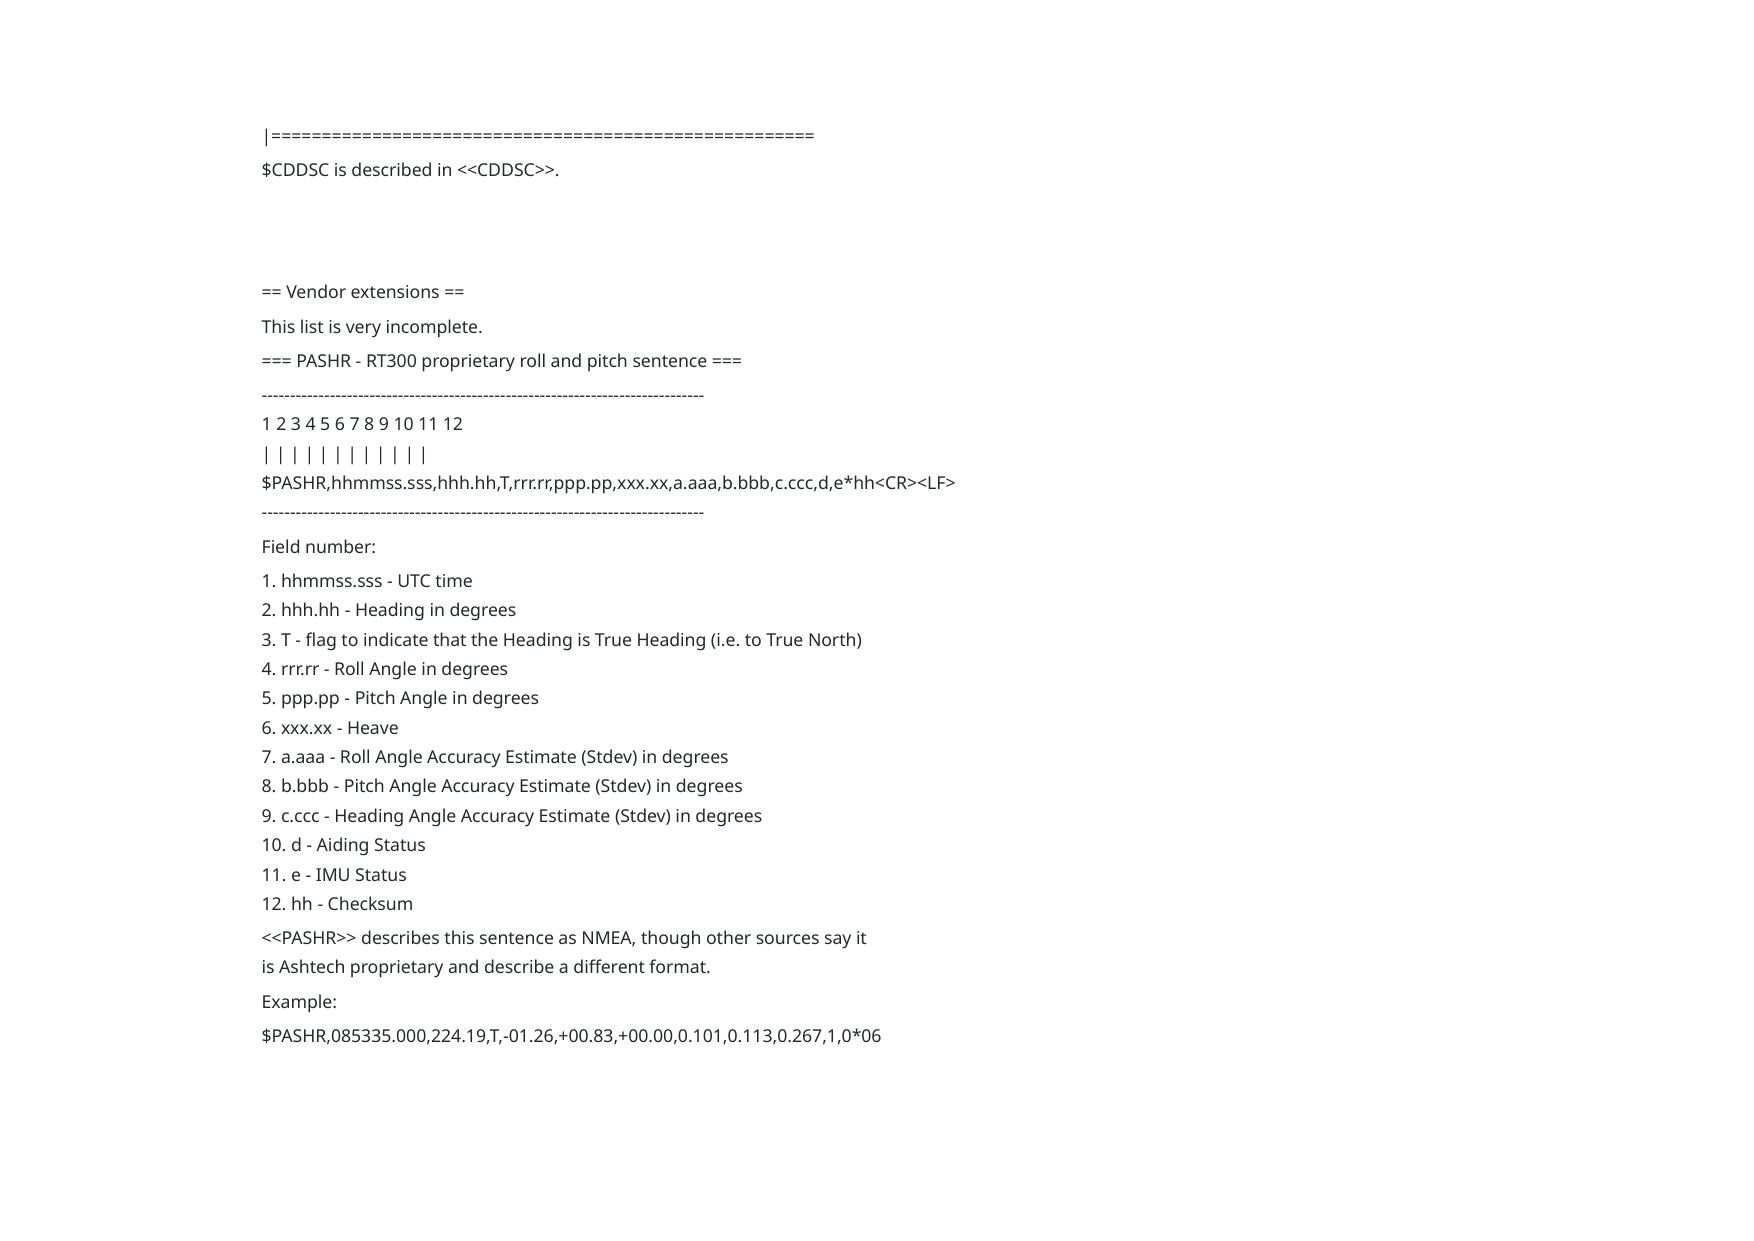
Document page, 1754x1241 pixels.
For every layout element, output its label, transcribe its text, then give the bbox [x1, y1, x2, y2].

table_cell [261, 1047, 1636, 1052]
table_cell 5. ppp.pp - Pitch Angle in degrees [261, 680, 1636, 710]
table_cell [118, 309, 261, 338]
table_cell [261, 148, 1636, 152]
table_cell | | | | | | | | | | | | [261, 436, 1636, 465]
table_cell <<PASHR>> describes this sentence as NMEA, though other sources say it [261, 920, 1636, 949]
table_cell $PASHR,085335.000,224.19,T,-01.26,+00.83,+00.00,0.101,0.113,0.267,1,0*06 [261, 1018, 1636, 1047]
table_cell is Ashtech proprietary and describe a different format. [261, 950, 1636, 979]
table_cell [118, 152, 261, 182]
table_cell 1 2 3 4 5 6 7 8 9 10 11 12 [261, 406, 1636, 436]
table_cell [118, 769, 261, 798]
table_cell [118, 710, 261, 739]
table_cell ------------------------------------------------------------------------------ [261, 377, 1636, 406]
table_cell [118, 1052, 261, 1111]
table_cell [118, 118, 261, 147]
table_cell [118, 372, 261, 377]
table_cell [261, 182, 1636, 186]
table_cell [118, 182, 261, 186]
table_cell [118, 148, 261, 152]
table_cell [261, 338, 1636, 343]
table_cell [118, 436, 261, 465]
table_cell ------------------------------------------------------------------------------ [261, 495, 1636, 524]
table_cell This list is very incomplete. [261, 309, 1636, 338]
table_cell [118, 739, 261, 768]
table_cell [118, 563, 261, 592]
table_cell 2. hhh.hh - Heading in degrees [261, 592, 1636, 622]
table_cell [261, 372, 1636, 377]
table_cell [118, 1013, 261, 1018]
table_cell Field number: [261, 529, 1636, 558]
table_cell [261, 524, 1636, 529]
table_cell [118, 338, 261, 343]
table_cell 11. e - IMU Status [261, 857, 1636, 886]
table_cell 8. b.bbb - Pitch Angle Accuracy Estimate (Stdev) in degrees [261, 769, 1636, 798]
table_cell [118, 680, 261, 710]
table_cell [118, 529, 261, 558]
table_cell [118, 827, 261, 857]
table_cell [118, 915, 261, 920]
table_cell [118, 465, 261, 494]
table_cell [118, 920, 261, 949]
table_cell [261, 915, 1636, 920]
table_cell === PASHR - RT300 proprietary roll and pitch sentence === [261, 343, 1636, 372]
table_cell [118, 406, 261, 436]
table_cell [118, 592, 261, 622]
table_cell [118, 495, 261, 524]
table_cell [118, 1018, 261, 1047]
table_cell [118, 979, 261, 984]
table_cell 1. hhmmss.sss - UTC time [261, 563, 1636, 592]
table_cell [118, 886, 261, 915]
table_cell 12. hh - Checksum [261, 886, 1636, 915]
table_cell 6. xxx.xx - Heave [261, 710, 1636, 739]
table_cell [118, 984, 261, 1013]
table_cell [261, 558, 1636, 563]
table_cell Example: [261, 984, 1636, 1013]
table_cell |====================================================== [261, 118, 1636, 147]
table_cell [118, 651, 261, 680]
table_cell [118, 304, 261, 309]
table_cell [118, 377, 261, 406]
table_cell [118, 558, 261, 563]
table_cell $PASHR,hhmmss.sss,hhh.hh,T,rrr.rr,ppp.pp,xxx.xx,a.aaa,b.bbb,c.ccc,d,e*hh<CR><LF> [261, 465, 1636, 494]
table_cell 3. T - flag to indicate that the Heading is True Heading (i.e. to True North) [261, 622, 1636, 651]
table_cell [118, 857, 261, 886]
table_cell [118, 798, 261, 827]
table_cell 9. c.ccc - Heading Angle Accuracy Estimate (Stdev) in degrees [261, 798, 1636, 827]
table_cell [118, 186, 261, 304]
table_cell == Vendor extensions == [261, 186, 1636, 304]
table_cell 7. a.aaa - Roll Angle Accuracy Estimate (Stdev) in degrees [261, 739, 1636, 768]
table_cell [261, 979, 1636, 984]
table_cell 4. rrr.rr - Roll Angle in degrees [261, 651, 1636, 680]
table_cell [261, 1013, 1636, 1018]
table_cell [118, 524, 261, 529]
table_cell 10. d - Aiding Status [261, 827, 1636, 857]
table_cell [118, 622, 261, 651]
table_cell [118, 950, 261, 979]
table_cell [118, 1047, 261, 1052]
table_cell [261, 304, 1636, 309]
table_cell $CDDSC is described in <<CDDSC>>. [261, 152, 1636, 182]
table_cell [118, 343, 261, 372]
table_cell [261, 1052, 1636, 1111]
